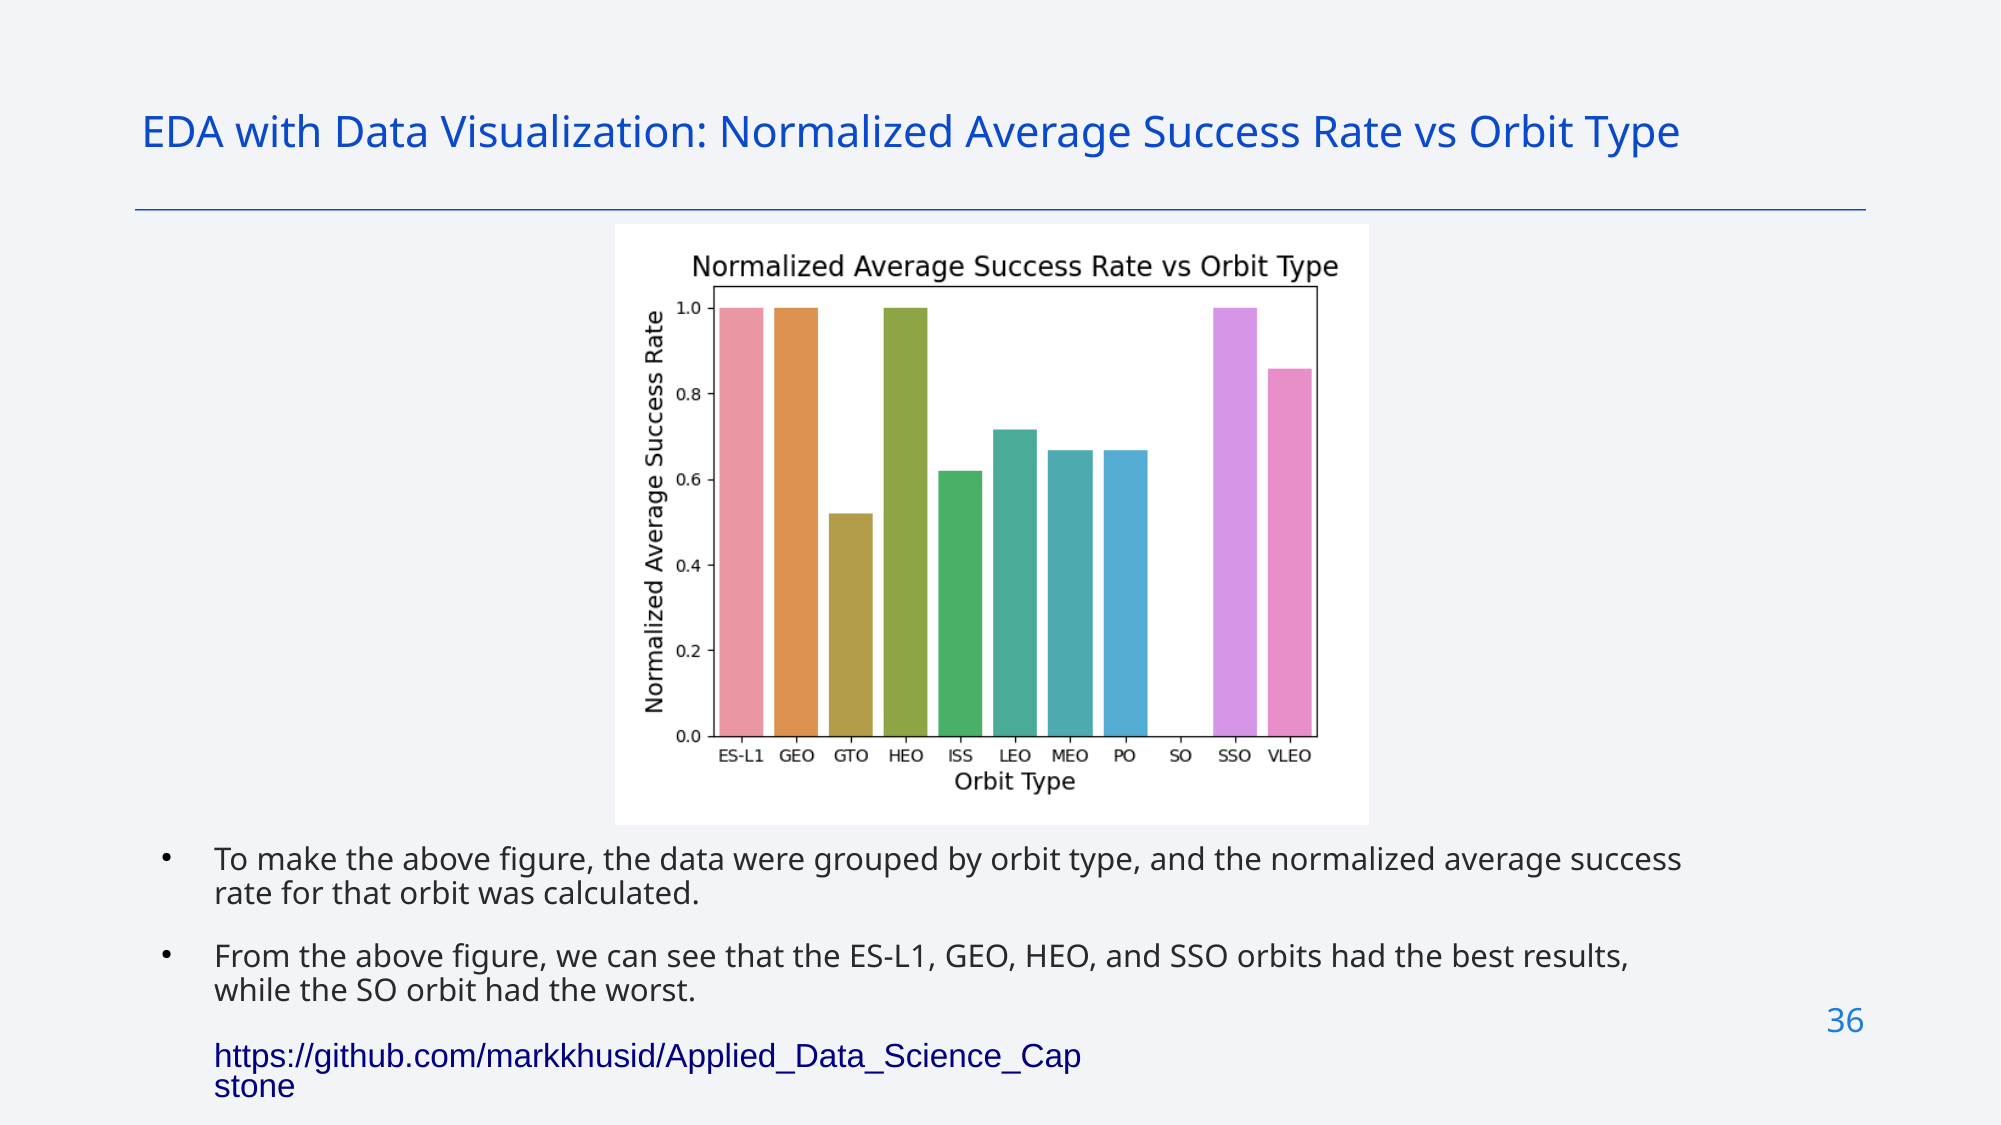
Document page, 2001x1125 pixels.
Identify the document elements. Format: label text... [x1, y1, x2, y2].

text_box https://github.com/markkhusid/Applied_Data_Science_Capstone [199, 1030, 1100, 1106]
text_box EDA with Data Visualization: Normalized Average Success Rate vs Orbit Type [126, 88, 1852, 179]
picture [0, 0, 2001, 1125]
list To make the above figure, the data were grouped by orbit type, and the normalized average success rate for that orbit was calculated. From the above figure, we can see that the ES-L1, GEO, HEO, and SSO orbits had the best results, while the SO orbit had the worst. [128, 836, 1727, 913]
